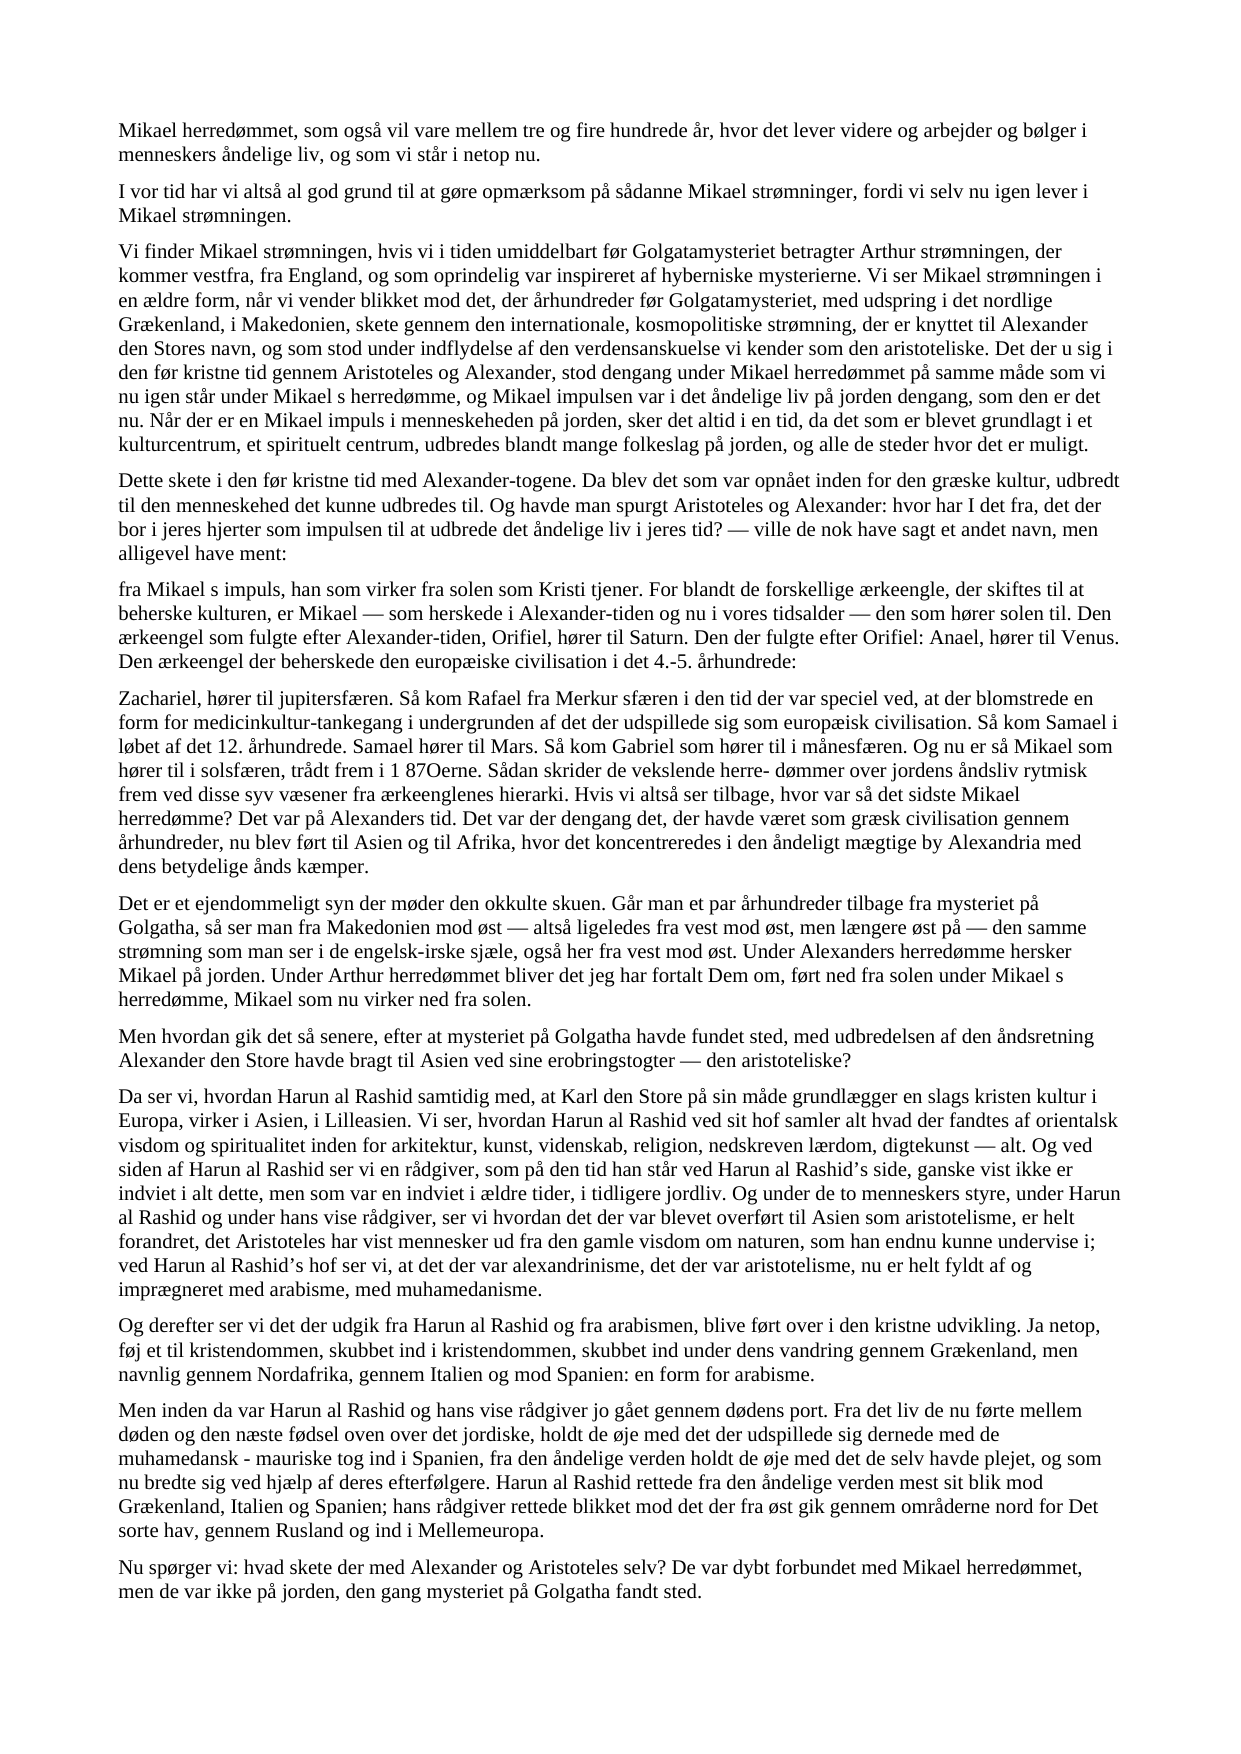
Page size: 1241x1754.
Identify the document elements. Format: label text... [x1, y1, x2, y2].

text Da ser vi, hvordan Harun al Rashid samtidig med, at Karl den Store på sin måde grundlægger en slags kristen kultur i Europa, virker i Asien, i Lilleasien. Vi ser, hvordan Harun al Rashid ved sit hof samler alt hvad der fandtes af orientalsk visdom og spiritualitet inden for arkitektur, kunst, videnskab, religion, nedskreven lærdom, digtekunst — alt. Og ved siden af Harun al Rashid ser vi en rådgiver, som på den tid han står ved Harun al Rashid’s side, ganske vist ikke er indviet i alt dette, men som var en indviet i ældre tider, i tidligere jordliv. Og under de to menneskers styre, under Harun al Rashid og under hans vise rådgiver, ser vi hvordan det der var blevet overført til Asien som aristotelisme, er helt forandret, det Aristoteles har vist mennesker ud fra den gamle visdom om naturen, som han endnu kunne undervise i; ved Harun al Rashid’s hof ser vi, at det der var alexandrinisme, det der var aristotelisme, nu er helt fyldt af og imprægneret med arabisme, med muhamedanisme. [118, 1084, 1122, 1301]
text Nu spørger vi: hvad skete der med Alexander og Aristoteles selv? De var dybt forbundet med Mikael herredømmet, men de var ikke på jorden, den gang mysteriet på Golgatha fandt sted. [118, 1555, 1122, 1603]
text Zachariel, hører til jupitersfæren. Så kom Rafael fra Merkur sfæren i den tid der var speciel ved, at der blomstrede en form for medicinkultur-tankegang i undergrunden af det der udspillede sig som europæisk civilisation. Så kom Samael i løbet af det 12. århundrede. Samael hører til Mars. Så kom Gabriel som hører til i månesfæren. Og nu er så Mikael som hører til i solsfæren, trådt frem i 1 87Oerne. Sådan skrider de vekslende herre- dømmer over jordens åndsliv rytmisk frem ved disse syv væsener fra ærkeenglenes hierarki. Hvis vi altså ser tilbage, hvor var så det sidste Mikael herredømme? Det var på Alexanders tid. Det var der dengang det, der havde været som græsk civilisation gennem århundreder, nu blev ført til Asien og til Afrika, hvor det koncentreredes i den åndeligt mægtige by Alexandria med dens betydelige ånds kæmper. [118, 686, 1122, 878]
text Men hvordan gik det så senere, efter at mysteriet på Golgatha havde fundet sted, med udbredelsen af den åndsretning Alexander den Store havde bragt til Asien ved sine erobringstogter — den aristoteliske? [118, 1024, 1122, 1072]
text Men inden da var Harun al Rashid og hans vise rådgiver jo gået gennem dødens port. Fra det liv de nu førte mellem døden og den næste fødsel oven over det jordiske, holdt de øje med det der udspillede sig dernede med de muhamedansk - mauriske tog ind i Spanien, fra den åndelige verden holdt de øje med det de selv havde plejet, og som nu bredte sig ved hjælp af deres efterfølgere. Harun al Rashid rettede fra den åndelige verden mest sit blik mod Grækenland, Italien og Spanien; hans rådgiver rettede blikket mod det der fra øst gik gennem områderne nord for Det sorte hav, gennem Rusland og ind i Mellemeuropa. [118, 1398, 1122, 1542]
text I vor tid har vi altså al god grund til at gøre opmærksom på sådanne Mikael strømninger, fordi vi selv nu igen lever i Mikael strømningen. [118, 179, 1122, 227]
text Vi finder Mikael strømningen, hvis vi i tiden umiddelbart før Golgatamysteriet betragter Arthur strømningen, der kommer vestfra, fra England, og som oprindelig var inspireret af hyberniske mysterierne. Vi ser Mikael strømningen i en ældre form, når vi vender blikket mod det, der århundreder før Golgatamysteriet, med udspring i det nordlige Grækenland, i Makedonien, skete gennem den internationale, kosmopolitiske strømning, der er knyttet til Alexander den Stores navn, og som stod under indflydelse af den verdensanskuelse vi kender som den aristoteliske. Det der u sig i den før kristne tid gennem Aristoteles og Alexander, stod dengang under Mikael herredømmet på samme måde som vi nu igen står under Mikael s herredømme, og Mikael impulsen var i det åndelige liv på jorden dengang, som den er det nu. Når der er en Mikael impuls i menneskeheden på jorden, sker det altid i en tid, da det som er blevet grundlagt i et kulturcentrum, et spirituelt centrum, udbredes blandt mange folkeslag på jorden, og alle de steder hvor det er muligt. [118, 239, 1122, 456]
text Og derefter ser vi det der udgik fra Harun al Rashid og fra arabismen, blive ført over i den kristne udvikling. Ja netop, føj et til kristendommen, skubbet ind i kristendommen, skubbet ind under dens vandring gennem Grækenland, men navnlig gennem Nordafrika, gennem Italien og mod Spanien: en form for arabisme. [118, 1313, 1122, 1386]
text Det er et ejendommeligt syn der møder den okkulte skuen. Går man et par århundreder tilbage fra mysteriet på Golgatha, så ser man fra Makedonien mod øst — altså ligeledes fra vest mod øst, men længere øst på — den samme strømning som man ser i de engelsk-irske sjæle, også her fra vest mod øst. Under Alexanders herredømme hersker Mikael på jorden. Under Arthur herredømmet bliver det jeg har fortalt Dem om, ført ned fra solen under Mikael s herredømme, Mikael som nu virker ned fra solen. [118, 891, 1122, 1011]
text fra Mikael s impuls, han som virker fra solen som Kristi tjener. For blandt de forskellige ærkeengle, der skiftes til at beherske kulturen, er Mikael — som herskede i Alexander-tiden og nu i vores tidsalder — den som hører solen til. Den ærkeengel som fulgte efter Alexander-tiden, Orifiel, hører til Saturn. Den der fulgte efter Orifiel: Anael, hører til Venus. Den ærkeengel der beherskede den europæiske civilisation i det 4.-5. århundrede: [118, 577, 1122, 673]
text Mikael herredømmet, som også vil vare mellem tre og fire hundrede år, hvor det lever videre og arbejder og bølger i menneskers åndelige liv, og som vi står i netop nu. [118, 118, 1122, 166]
text Dette skete i den før kristne tid med Alexander-togene. Da blev det som var opnået inden for den græske kultur, udbredt til den menneskehed det kunne udbredes til. Og havde man spurgt Aristoteles og Alexander: hvor har I det fra, det der bor i jeres hjerter som impulsen til at udbrede det åndelige liv i jeres tid? — ville de nok have sagt et andet navn, men alligevel have ment: [118, 468, 1122, 565]
